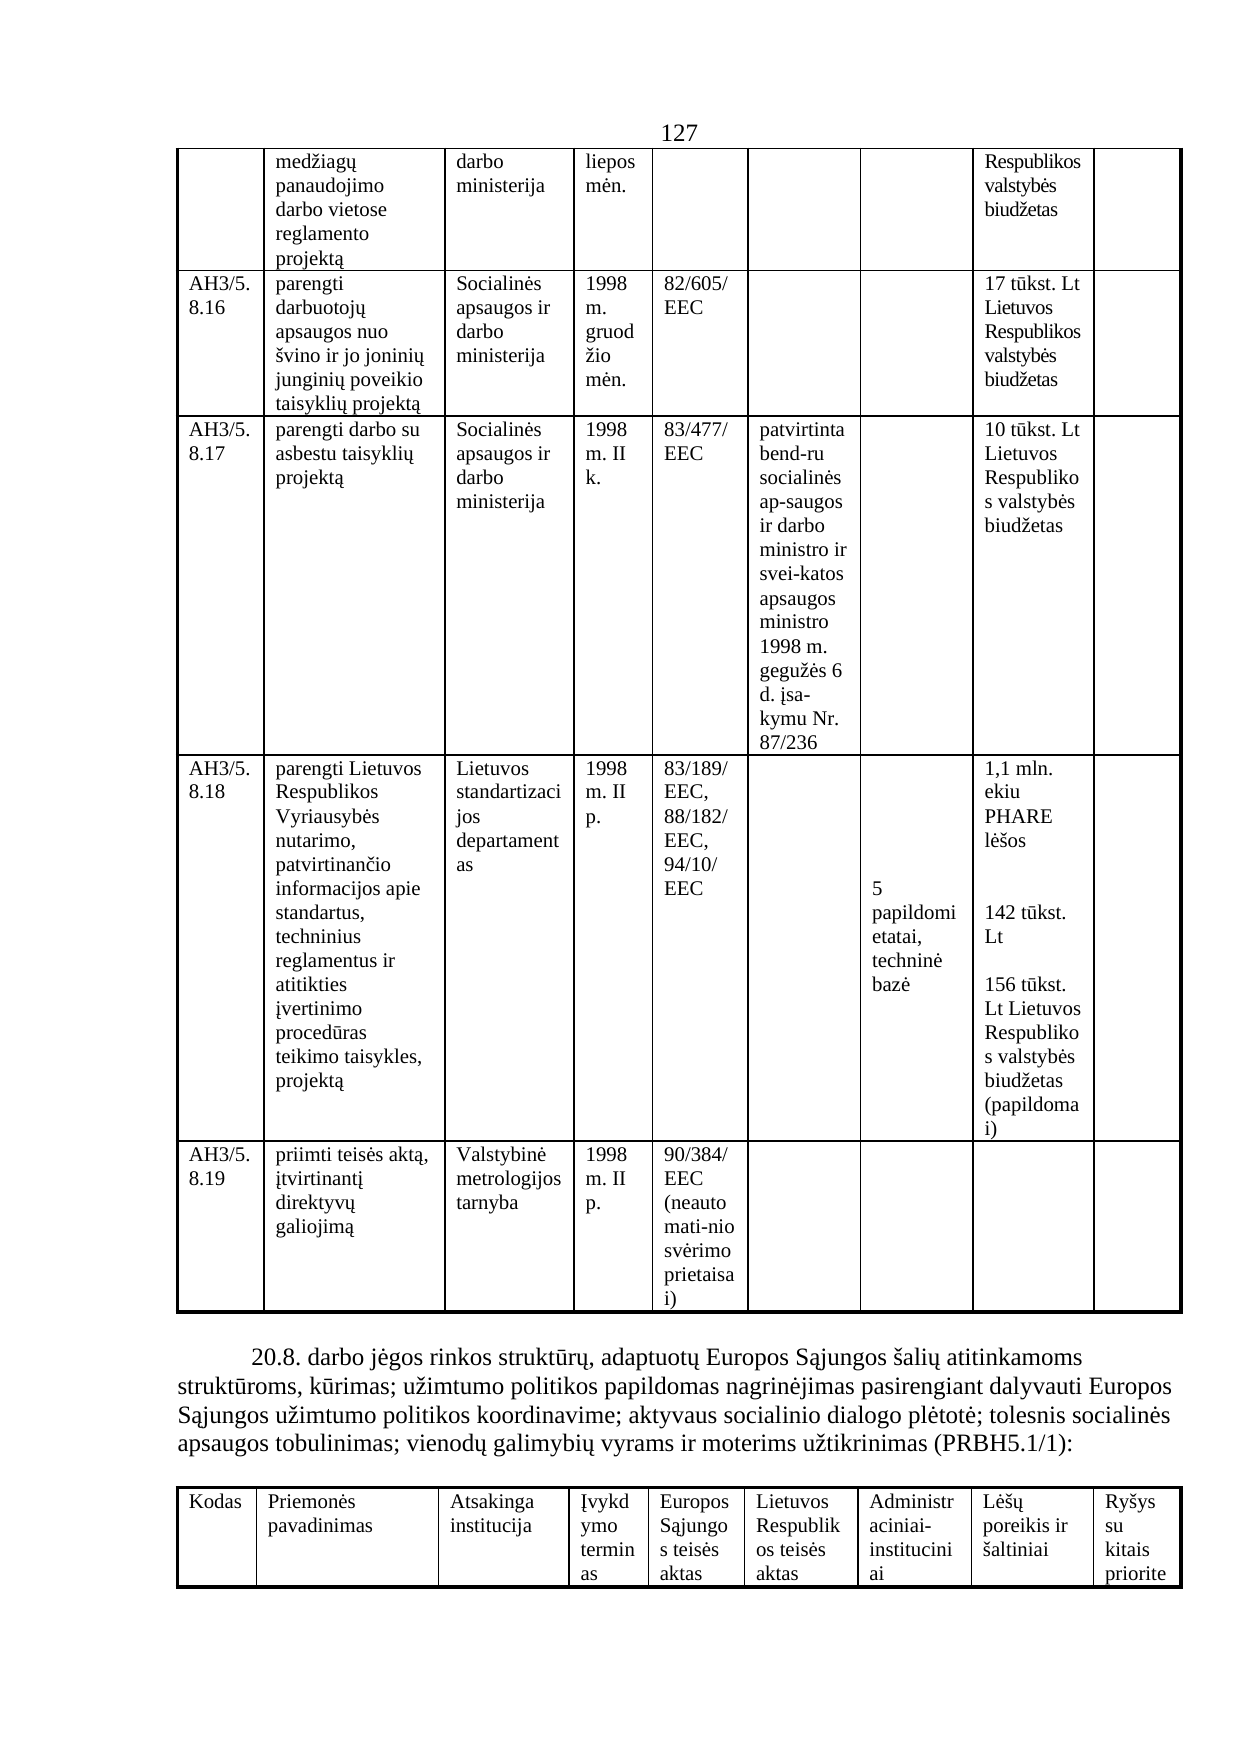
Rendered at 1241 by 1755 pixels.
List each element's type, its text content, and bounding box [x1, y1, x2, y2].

table_header Ryšys su kitais priorite [1094, 1489, 1179, 1585]
table_cell AH3/5.8.18 [179, 756, 263, 1140]
table_cell 17 tūkst. Lt Lietuvos Respublikos valstybės biudžetas [974, 271, 1093, 415]
table_cell AH3/5.8.16 [179, 271, 263, 415]
table_cell [1095, 756, 1179, 1140]
table_cell parengti Lietuvos Respublikos Vyriausybės nutarimo, patvirtinančio informacijos apie standartus, techninius reglamentus ir atitikties įvertinimo procedūras teikimo taisykles, projektą [265, 756, 444, 1140]
table_cell 1998 m. II p. [575, 1142, 652, 1310]
table_cell [749, 149, 860, 269]
table_header Priemonės pavadinimas [257, 1489, 438, 1585]
table_cell [179, 149, 263, 269]
table_cell [749, 271, 860, 415]
table_cell [1095, 149, 1179, 269]
table_header Atsakinga institucija [439, 1489, 568, 1585]
table_header Lietuvos Respublikos teisės aktas [745, 1489, 857, 1585]
table_cell 10 tūkst. Lt Lietuvos Respublikos valstybės biudžetas [974, 417, 1093, 754]
table_cell AH3/5.8.19 [179, 1142, 263, 1310]
table_header Lėšų poreikis ir šaltiniai [972, 1489, 1093, 1585]
table_cell Valstybinė metrologijos tarnyba [446, 1142, 573, 1310]
table_cell 1998 m. II k. [575, 417, 652, 754]
table_cell [861, 149, 972, 269]
table_cell Respublikos valstybės biudžetas [974, 149, 1093, 269]
table_cell [861, 1142, 972, 1310]
table_cell darbo ministerija [446, 149, 573, 269]
table_cell [861, 271, 972, 415]
table_cell medžiagų panaudojimo darbo vietose reglamento projektą [265, 149, 444, 269]
table_cell [861, 417, 972, 754]
text 20.8. darbo jėgos rinkos struktūrų, adaptuotų Europos Sąjungos šalių atitinkamoms struktūroms, kūrimas; užimtumo politikos papildomas nagrinėjimas pasirengiant dalyvauti Europos Sąjungos užimtumo politikos koordinavime; aktyvaus socialinio dialogo plėtotė; tolesnis socialinės apsaugos tobulinimas; vienodų galimybių vyrams ir moterims užtikrinimas (PRBH5.1/1): [177, 1342, 1181, 1457]
table_cell Lietuvos standartizacijos departamentas [446, 756, 573, 1140]
table_header Europos Sąjungos teisės aktas [649, 1489, 744, 1585]
table_cell [749, 1142, 860, 1310]
table_cell [1095, 1142, 1179, 1310]
table_header Įvykdymo terminas [570, 1489, 648, 1585]
table_cell Socialinės apsaugos ir darbo ministerija [446, 417, 573, 754]
table_cell parengti darbuotojų apsaugos nuo švino ir jo joninių junginių poveikio taisyklių projektą [265, 271, 444, 415]
table_cell priimti teisės aktą, įtvirtinantį direktyvų galiojimą [265, 1142, 444, 1310]
table_cell 5 papildomi etatai, techninė bazė [861, 756, 972, 1140]
table_cell 83/477/EEC [653, 417, 747, 754]
table_cell [1095, 271, 1179, 415]
table_cell parengti darbo su asbestu taisyklių projektą [265, 417, 444, 754]
table_cell 83/189/EEC, 88/182/EEC, 94/10/EEC [653, 756, 747, 1140]
table_cell 1998 m. gruodžio mėn. [575, 271, 652, 415]
table_cell liepos mėn. [575, 149, 652, 269]
table_cell patvirtinta bend-ru socialinės ap-saugos ir darbo ministro ir svei-katos apsaugos ministro 1998 m. gegužės 6 d. įsa-kymu Nr. 87/236 [749, 417, 860, 754]
table_cell AH3/5.8.17 [179, 417, 263, 754]
table_cell Socialinės apsaugos ir darbo ministerija [446, 271, 573, 415]
table_header Administraciniai-instituciniai [859, 1489, 971, 1585]
table_cell 1,1 mln. ekiu PHARE lėšos 142 tūkst. Lt 156 tūkst. Lt Lietuvos Respublikos valstybės biudžetas (papildomai) [974, 756, 1093, 1140]
table_cell 1998 m. II p. [575, 756, 652, 1140]
table_cell [974, 1142, 1093, 1310]
table_header Kodas [179, 1489, 256, 1585]
table_cell [1095, 417, 1179, 754]
table_cell [653, 149, 747, 269]
table_cell [749, 756, 860, 1140]
table_cell 82/605/EEC [653, 271, 747, 415]
table_cell 90/384/EEC (neautomati-nio svėrimo prietaisai) [653, 1142, 747, 1310]
